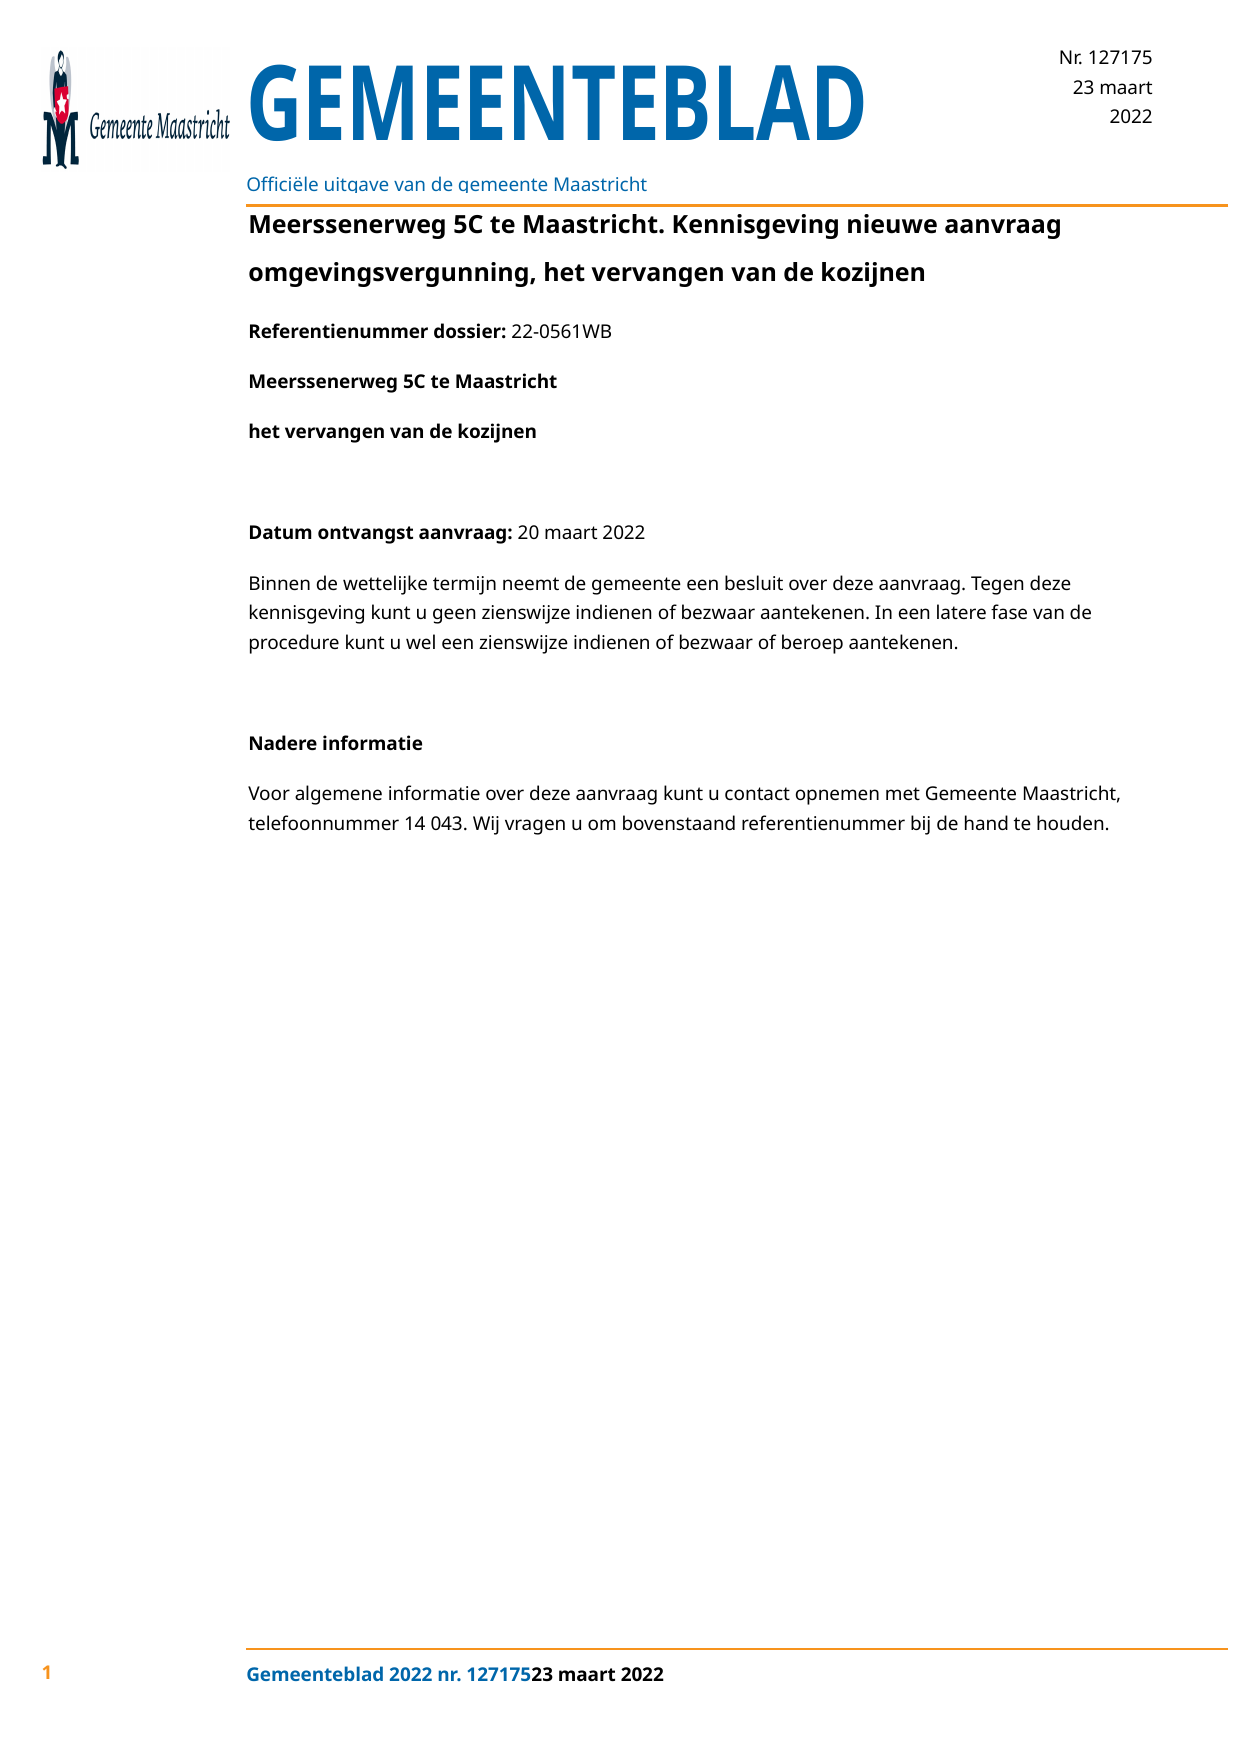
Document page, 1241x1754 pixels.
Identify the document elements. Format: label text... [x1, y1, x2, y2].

text Binnen de wettelijke termijn neemt de gemeente een besluit over deze aanvraag. Tegen deze kennisgeving kunt u geen zienswijze indienen of bezwaar aantekenen. In een latere fase van de procedure kunt u wel een zienswijze indienen of bezwaar of beroep aantekenen. [248, 570, 1152, 655]
text Voor algemene informatie over deze aanvraag kunt u contact opnemen met Gemeente Maastricht, telefoonnummer 14 043. Wij vragen u om bovenstaand referentienummer bij de hand te houden. [248, 780, 1152, 836]
text Referentienummer dossier: 22-0561WB [248, 318, 1152, 344]
text Meerssenerweg 5C te Maastricht. Kennisgeving nieuwe aanvraag omgevingsvergunning, het vervangen van de kozijnen [248, 207, 1152, 288]
text Datum ontvangst aanvraag: 20 maart 2022 [248, 519, 1152, 545]
text het vervangen van de kozijnen [248, 419, 1152, 444]
text Meerssenerweg 5C te Maastricht [248, 368, 1152, 394]
text Nadere informatie [248, 730, 1152, 756]
picture [41, 47, 231, 172]
